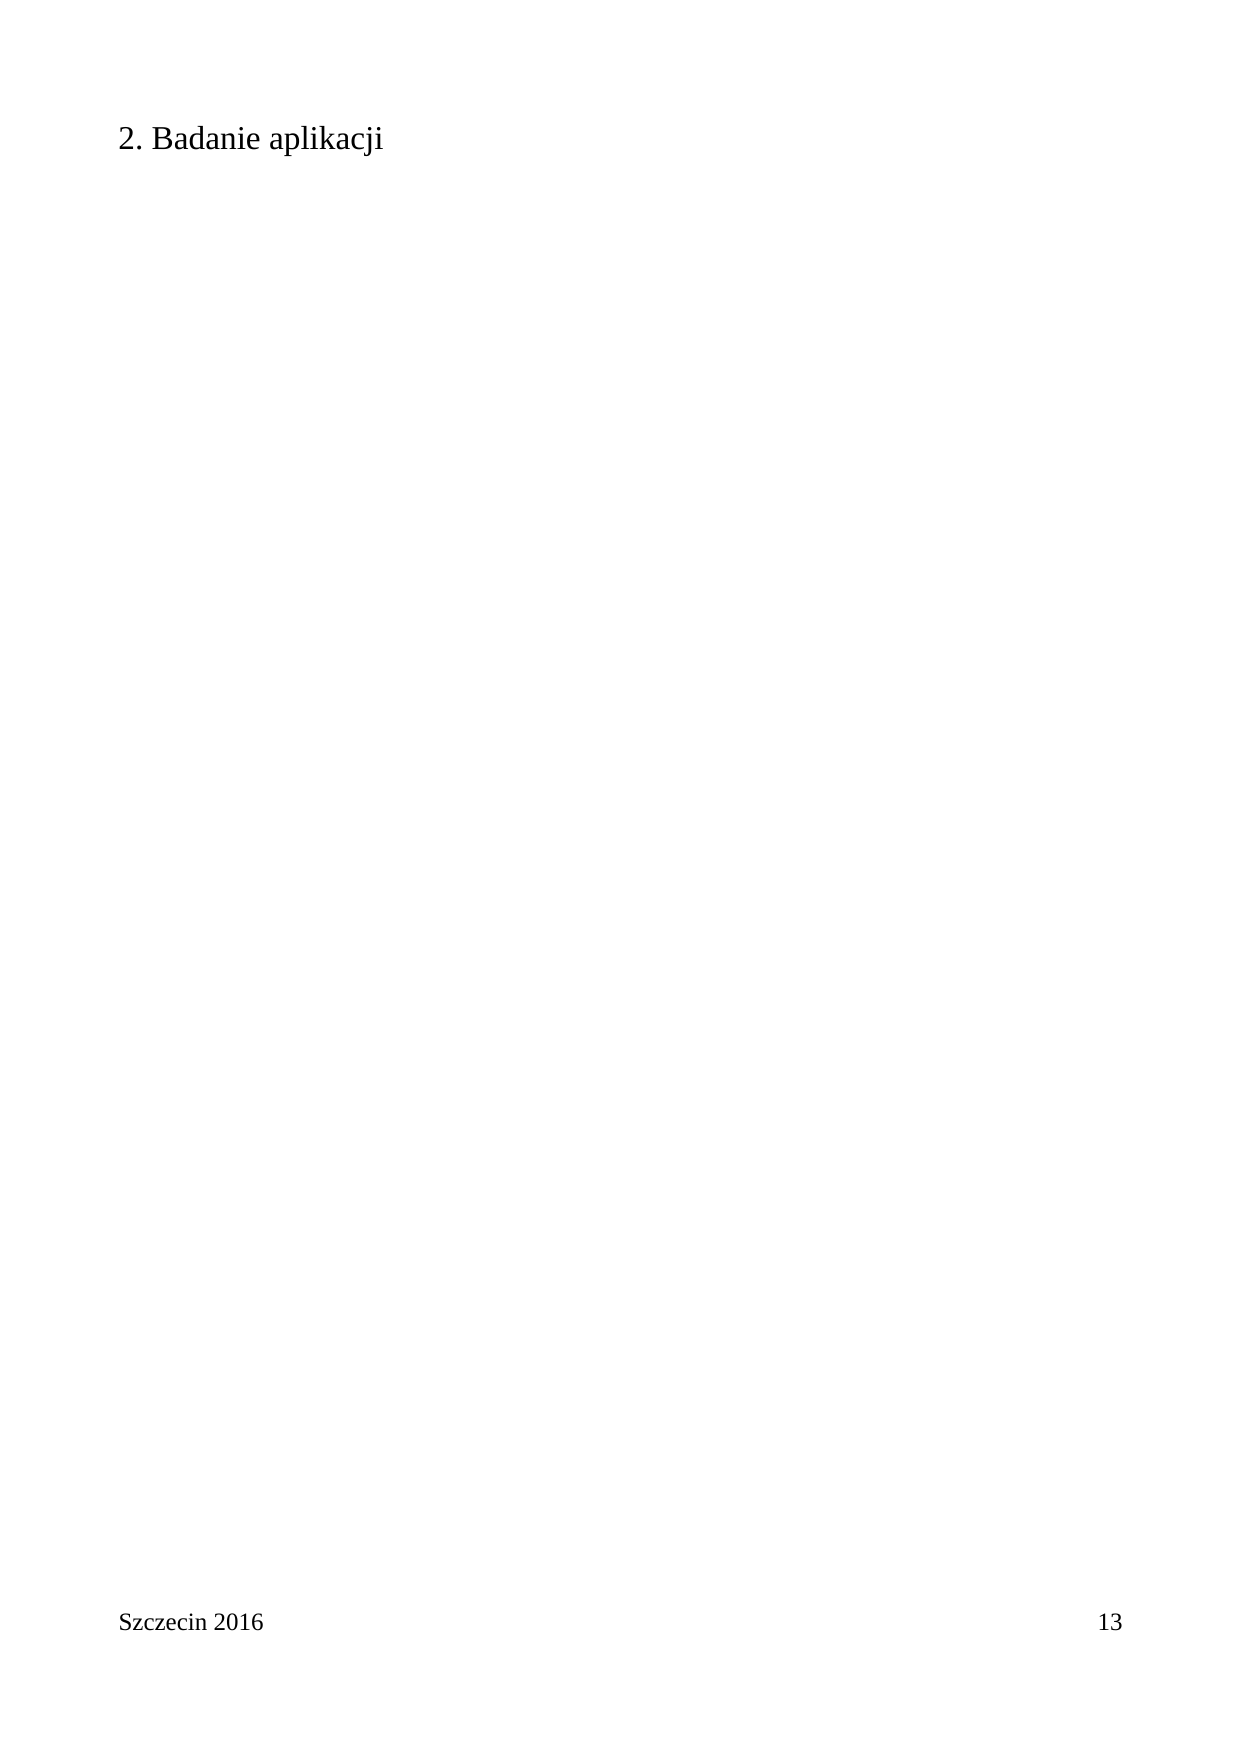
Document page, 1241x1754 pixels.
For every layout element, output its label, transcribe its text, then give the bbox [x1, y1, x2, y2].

subtitle 2. Badanie aplikacji [118, 118, 1122, 156]
